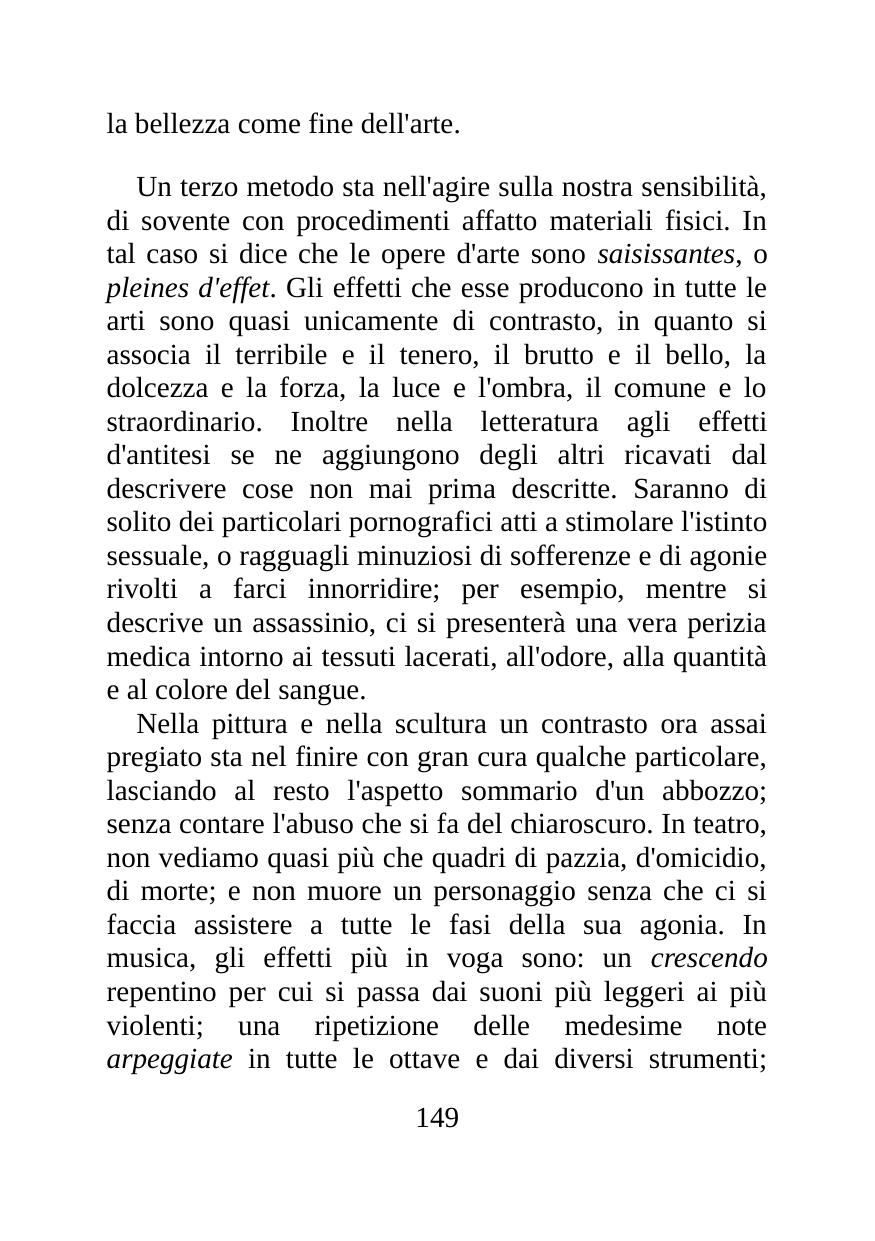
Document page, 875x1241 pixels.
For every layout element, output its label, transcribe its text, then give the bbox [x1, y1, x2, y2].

text Un terzo metodo sta nell'agire sulla nostra sensibilità, di sovente con procedimenti affatto materiali fisici. In tal caso si dice che le opere d'arte sono saisissantes, o pleines d'effet. Gli effetti che esse producono in tutte le arti sono quasi unicamente di contrasto, in quanto si associa il terribile e il tenero, il brutto e il bello, la dolcezza e la forza, la luce e l'ombra, il comune e lo straordinario. Inoltre nella letteratura agli effetti d'antitesi se ne aggiungono degli altri ricavati dal descrivere cose non mai prima descritte. Saranno di solito dei particolari pornografici atti a stimolare l'istinto sessuale, o ragguagli minuziosi di sofferenze e di agonie rivolti a farci innorridire; per esempio, mentre si descrive un assassinio, ci si presenterà una vera perizia medica intorno ai tessuti lacerati, all'odore, alla quantità e al colore del sangue. [106, 169, 768, 706]
text Nella pittura e nella scultura un contrasto ora assai pregiato sta nel finire con gran cura qualche particolare, lasciando al resto l'aspetto sommario d'un abbozzo; senza contare l'abuso che si fa del chiaroscuro. In teatro, non vediamo quasi più che quadri di pazzia, d'omicidio, di morte; e non muore un personaggio senza che ci si faccia assistere a tutte le fasi della sua agonia. In musica, gli effetti più in voga sono: un crescendo repentino per cui si passa dai suoni più leggeri ai più violenti; una ripetizione delle medesime note arpeggiate in tutte le ottave e dai diversi strumenti; [106, 706, 768, 1075]
text la bellezza come fine dell'arte. [106, 106, 768, 140]
